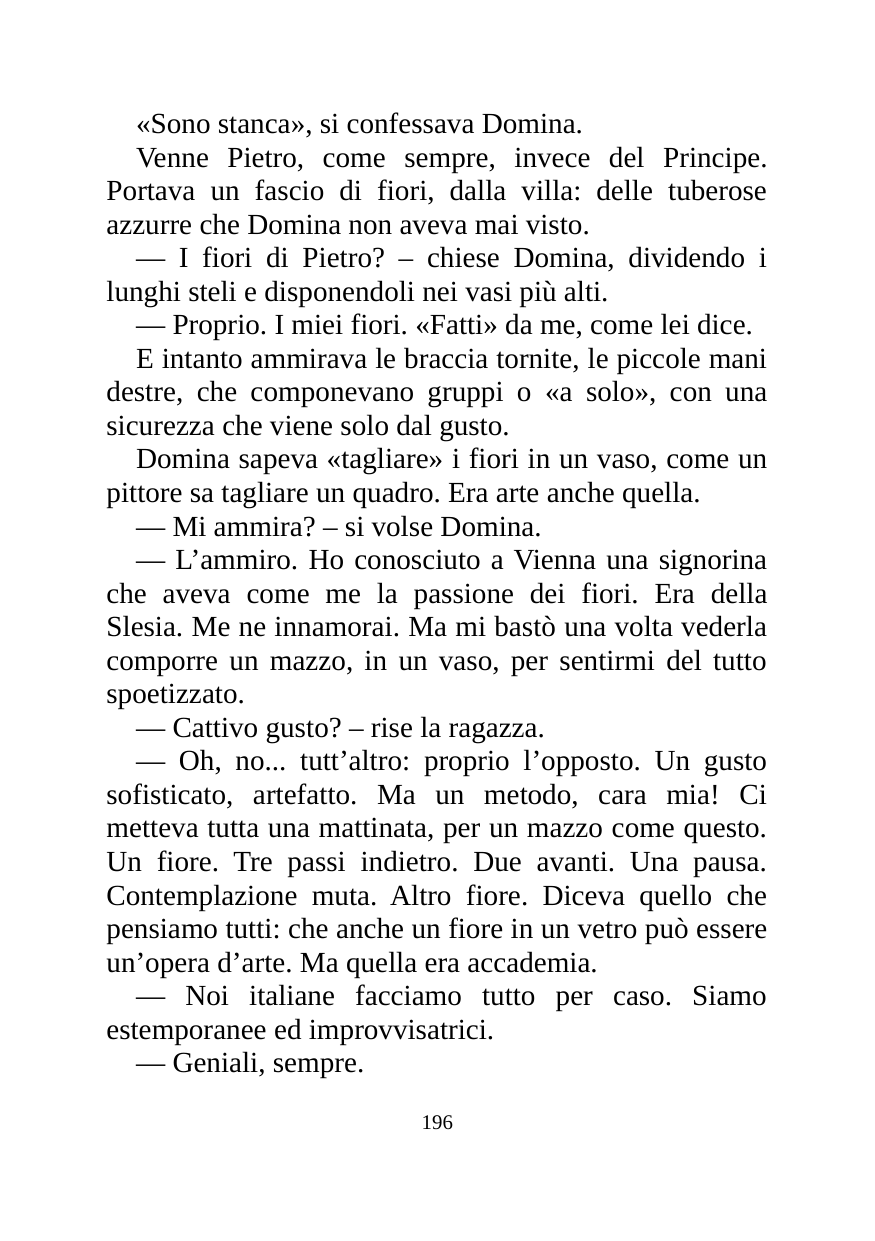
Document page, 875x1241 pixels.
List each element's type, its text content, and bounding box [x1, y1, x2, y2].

text — Cattivo gusto? – rise la ragazza. [106, 710, 768, 743]
text — Noi italiane facciamo tutto per caso. Siamo estemporanee ed improvvisatrici. [106, 978, 768, 1045]
text Domina sapeva «tagliare» i fiori in un vaso, come un pittore sa tagliare un quadro. Era arte anche quella. [106, 442, 768, 509]
text — I fiori di Pietro? – chiese Domina, dividendo i lunghi steli e disponendoli nei vasi più alti. [106, 240, 768, 307]
text — Geniali, sempre. [106, 1045, 768, 1079]
text — L’ammiro. Ho conosciuto a Vienna una signorina che aveva come me la passione dei fiori. Era della Slesia. Me ne innamorai. Ma mi bastò una volta vederla comporre un mazzo, in un vaso, per sentirmi del tutto spoetizzato. [106, 542, 768, 710]
text — Mi ammira? – si volse Domina. [106, 509, 768, 542]
text — Oh, no... tutt’altro: proprio l’opposto. Un gusto sofisticato, artefatto. Ma un metodo, cara mia! Ci metteva tutta una mattinata, per un mazzo come questo. Un fiore. Tre passi indietro. Due avanti. Una pausa. Contemplazione muta. Altro fiore. Diceva quello che pensiamo tutti: che anche un fiore in un vetro può essere un’opera d’arte. Ma quella era accademia. [106, 743, 768, 978]
text «Sono stanca», si confessava Domina. [106, 106, 768, 140]
text — Proprio. I miei fiori. «Fatti» da me, come lei dice. [106, 307, 768, 341]
text Venne Pietro, come sempre, invece del Principe. Portava un fascio di fiori, dalla villa: delle tuberose azzurre che Domina non aveva mai visto. [106, 140, 768, 240]
text E intanto ammirava le braccia tornite, le piccole mani destre, che componevano gruppi o «a solo», con una sicurezza che viene solo dal gusto. [106, 341, 768, 442]
